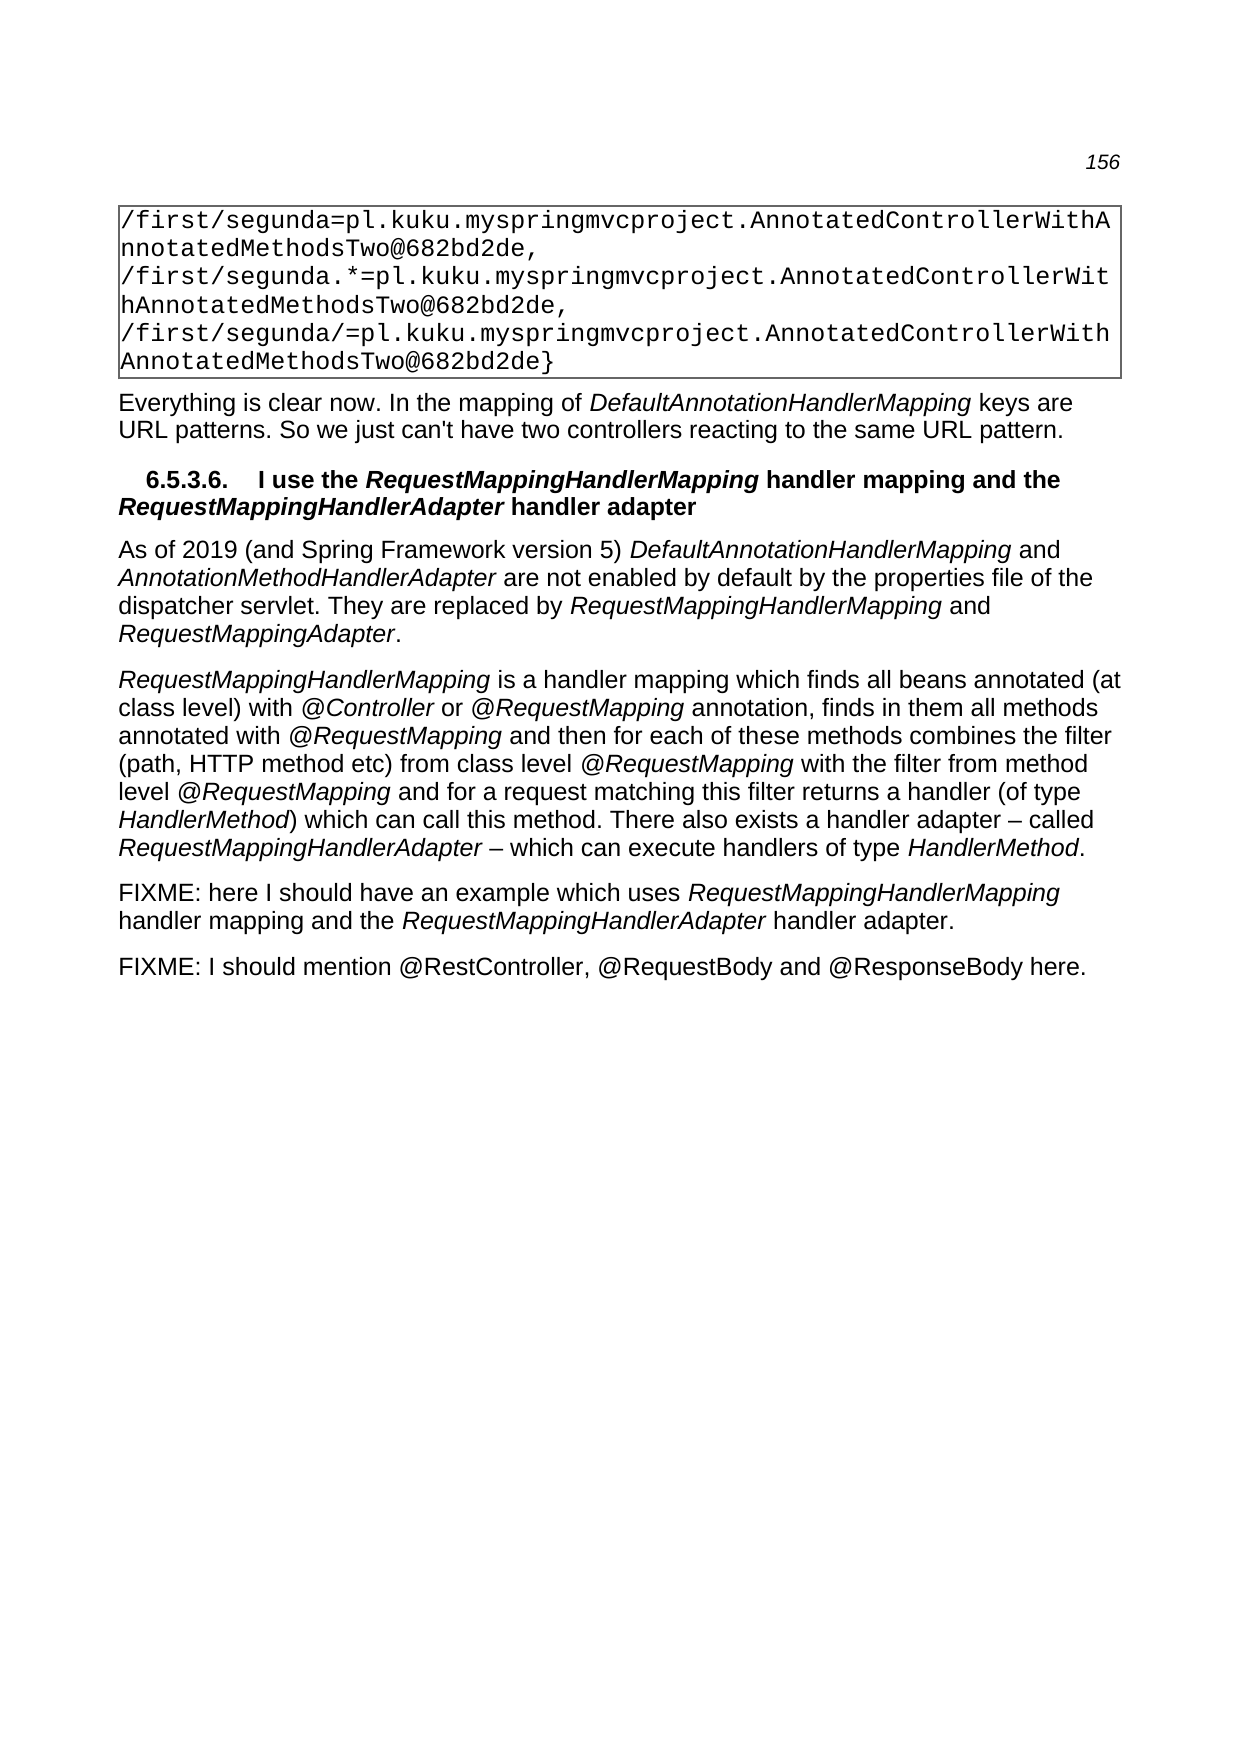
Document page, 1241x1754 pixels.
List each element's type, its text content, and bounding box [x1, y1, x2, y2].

text FIXME: I should mention @RestController, @RequestBody and @ResponseBody here. [118, 953, 1122, 981]
text As of 2019 (and Spring Framework version 5) DefaultAnnotationHandlerMapping and AnnotationMethodHandlerAdapter are not enabled by default by the properties file of the dispatcher servlet. They are replaced by RequestMappingHandlerMapping and RequestMappingAdapter. [118, 536, 1122, 648]
text RequestMappingHandlerMapping is a handler mapping which finds all beans annotated (at class level) with @Controller or @RequestMapping annotation, finds in them all methods annotated with @RequestMapping and then for each of these methods combines the filter (path, HTTP method etc) from class level @RequestMapping with the filter from method level @RequestMapping and for a request matching this filter returns a handler (of type HandlerMethod) which can call this method. There also exists a handler adapter – called RequestMappingHandlerAdapter – which can execute handlers of type HandlerMethod. [118, 666, 1122, 861]
text FIXME: here I should have an example which uses RequestMappingHandlerMapping handler mapping and the RequestMappingHandlerAdapter handler adapter. [118, 879, 1122, 935]
text /first/segunda=pl.kuku.myspringmvcproject.AnnotatedControllerWithAnnotatedMethodsTwo@682bd2de, /first/segunda.*=pl.kuku.myspringmvcproject.AnnotatedControllerWithAnnotatedMethodsTwo@682bd2de, /first/segunda/=pl.kuku.myspringmvcproject.AnnotatedControllerWithAnnotatedMethodsTwo@682bd2de} [120, 207, 1120, 377]
subtitle I use the RequestMappingHandlerMapping handler mapping and the RequestMappingHandlerAdapter handler adapter [118, 466, 1122, 521]
text Everything is clear now. In the mapping of DefaultAnnotationHandlerMapping keys are URL patterns. So we just can't have two controllers reacting to the same URL pattern. [118, 388, 1122, 444]
